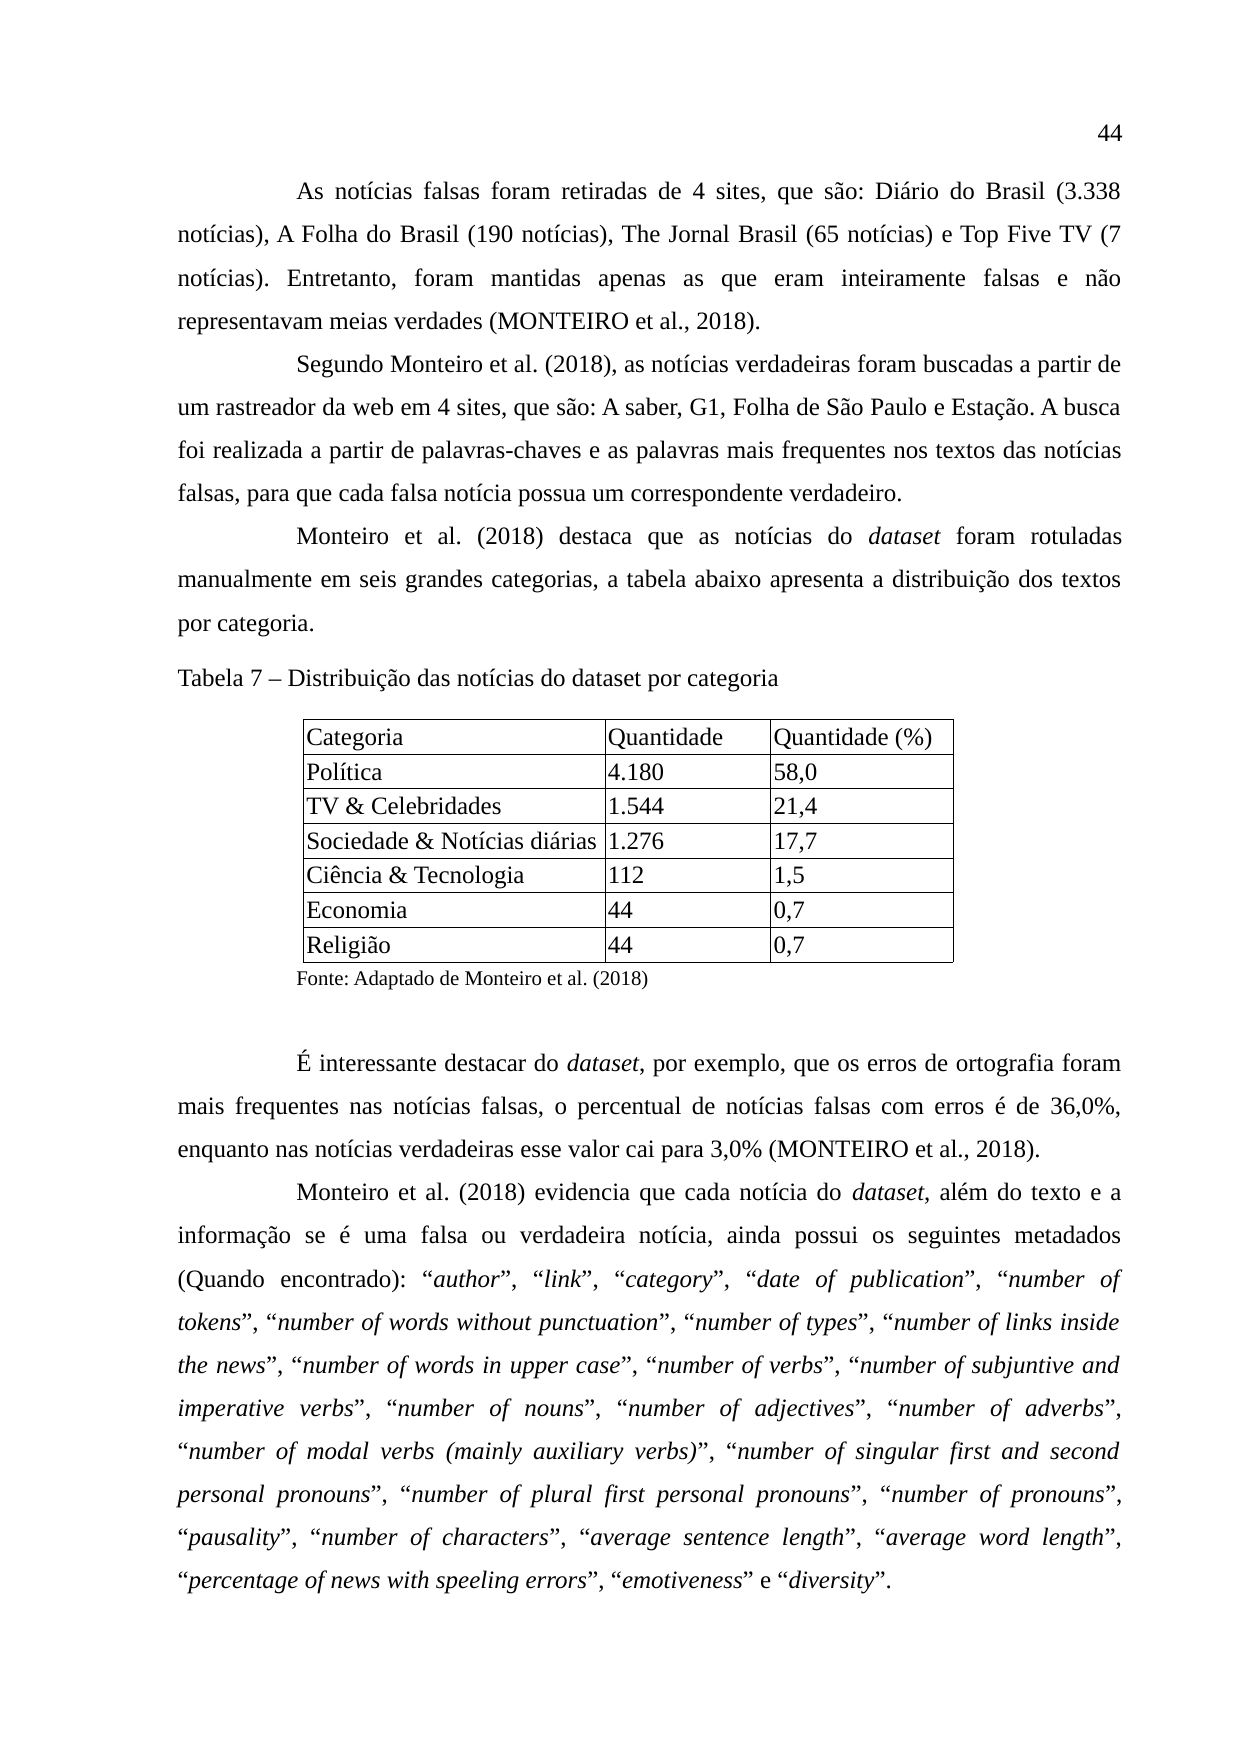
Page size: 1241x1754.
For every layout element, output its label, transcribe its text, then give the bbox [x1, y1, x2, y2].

text Fonte: Adaptado de Monteiro et al. (2018) [177, 962, 1122, 991]
table_header Quantidade [606, 720, 770, 753]
table_cell 58,0 [771, 755, 953, 788]
table_cell Religião [304, 928, 605, 962]
table_cell 0,7 [771, 928, 953, 962]
table_cell TV & Celebridades [304, 789, 605, 823]
table_cell 1.276 [606, 824, 770, 858]
text Segundo Monteiro et al. (2018), as notícias verdadeiras foram buscadas a partir de um rastreador da web em 4 sites, que são: A saber, G1, Folha de São Paulo e Estação. A busca foi realizada a partir de palavras-chaves e as palavras mais frequentes nos textos das notícias falsas, para que cada falsa notícia possua um correspondente verdadeiro. [177, 349, 1122, 507]
table_cell 21,4 [771, 789, 953, 823]
table_cell 44 [606, 928, 770, 962]
table_header Categoria [304, 720, 605, 753]
text Monteiro et al. (2018) evidencia que cada notícia do dataset, além do texto e a informação se é uma falsa ou verdadeira notícia, ainda possui os seguintes metadados (Quando encontrado): “author”, “link”, “category”, “date of publication”, “number of tokens”, “number of words without punctuation”, “number of types”, “number of links inside the news”, “number of words in upper case”, “number of verbs”, “number of subjuntive and imperative verbs”, “number of nouns”, “number of adjectives”, “number of adverbs”, “number of modal verbs (mainly auxiliary verbs)”, “number of singular first and second personal pronouns”, “number of plural first personal pronouns”, “number of pronouns”, “pausality”, “number of characters”, “average sentence length”, “average word length”, “percentage of news with speeling errors”, “emotiveness” e “diversity”. [177, 1177, 1122, 1594]
table_cell Economia [304, 893, 605, 927]
table_cell Ciência & Tecnologia [304, 859, 605, 892]
table_cell 1.544 [606, 789, 770, 823]
table_cell 112 [606, 859, 770, 892]
table_cell 17,7 [771, 824, 953, 858]
table_cell 4.180 [606, 755, 770, 788]
text É interessante destacar do dataset, por exemplo, que os erros de ortografia foram mais frequentes nas notícias falsas, o percentual de notícias falsas com erros é de 36,0%, enquanto nas notícias verdadeiras esse valor cai para 3,0% (MONTEIRO et al., 2018). [177, 1048, 1122, 1163]
table_header Quantidade (%) [771, 720, 953, 753]
table_cell Sociedade & Notícias diárias [304, 824, 605, 858]
table_cell Política [304, 755, 605, 788]
text Monteiro et al. (2018) destaca que as notícias do dataset foram rotuladas manualmente em seis grandes categorias, a tabela abaixo apresenta a distribuição dos textos por categoria. [177, 521, 1122, 636]
text Tabela 7 – Distribuição das notícias do dataset por categoria [177, 663, 1122, 692]
text As notícias falsas foram retiradas de 4 sites, que são: Diário do Brasil (3.338 notícias), A Folha do Brasil (190 notícias), The Jornal Brasil (65 notícias) e Top Five TV (7 notícias). Entretanto, foram mantidas apenas as que eram inteiramente falsas e não representavam meias verdades (MONTEIRO et al., 2018). [177, 176, 1122, 334]
table_cell 0,7 [771, 893, 953, 927]
table_cell 44 [606, 893, 770, 927]
table_cell 1,5 [771, 859, 953, 892]
